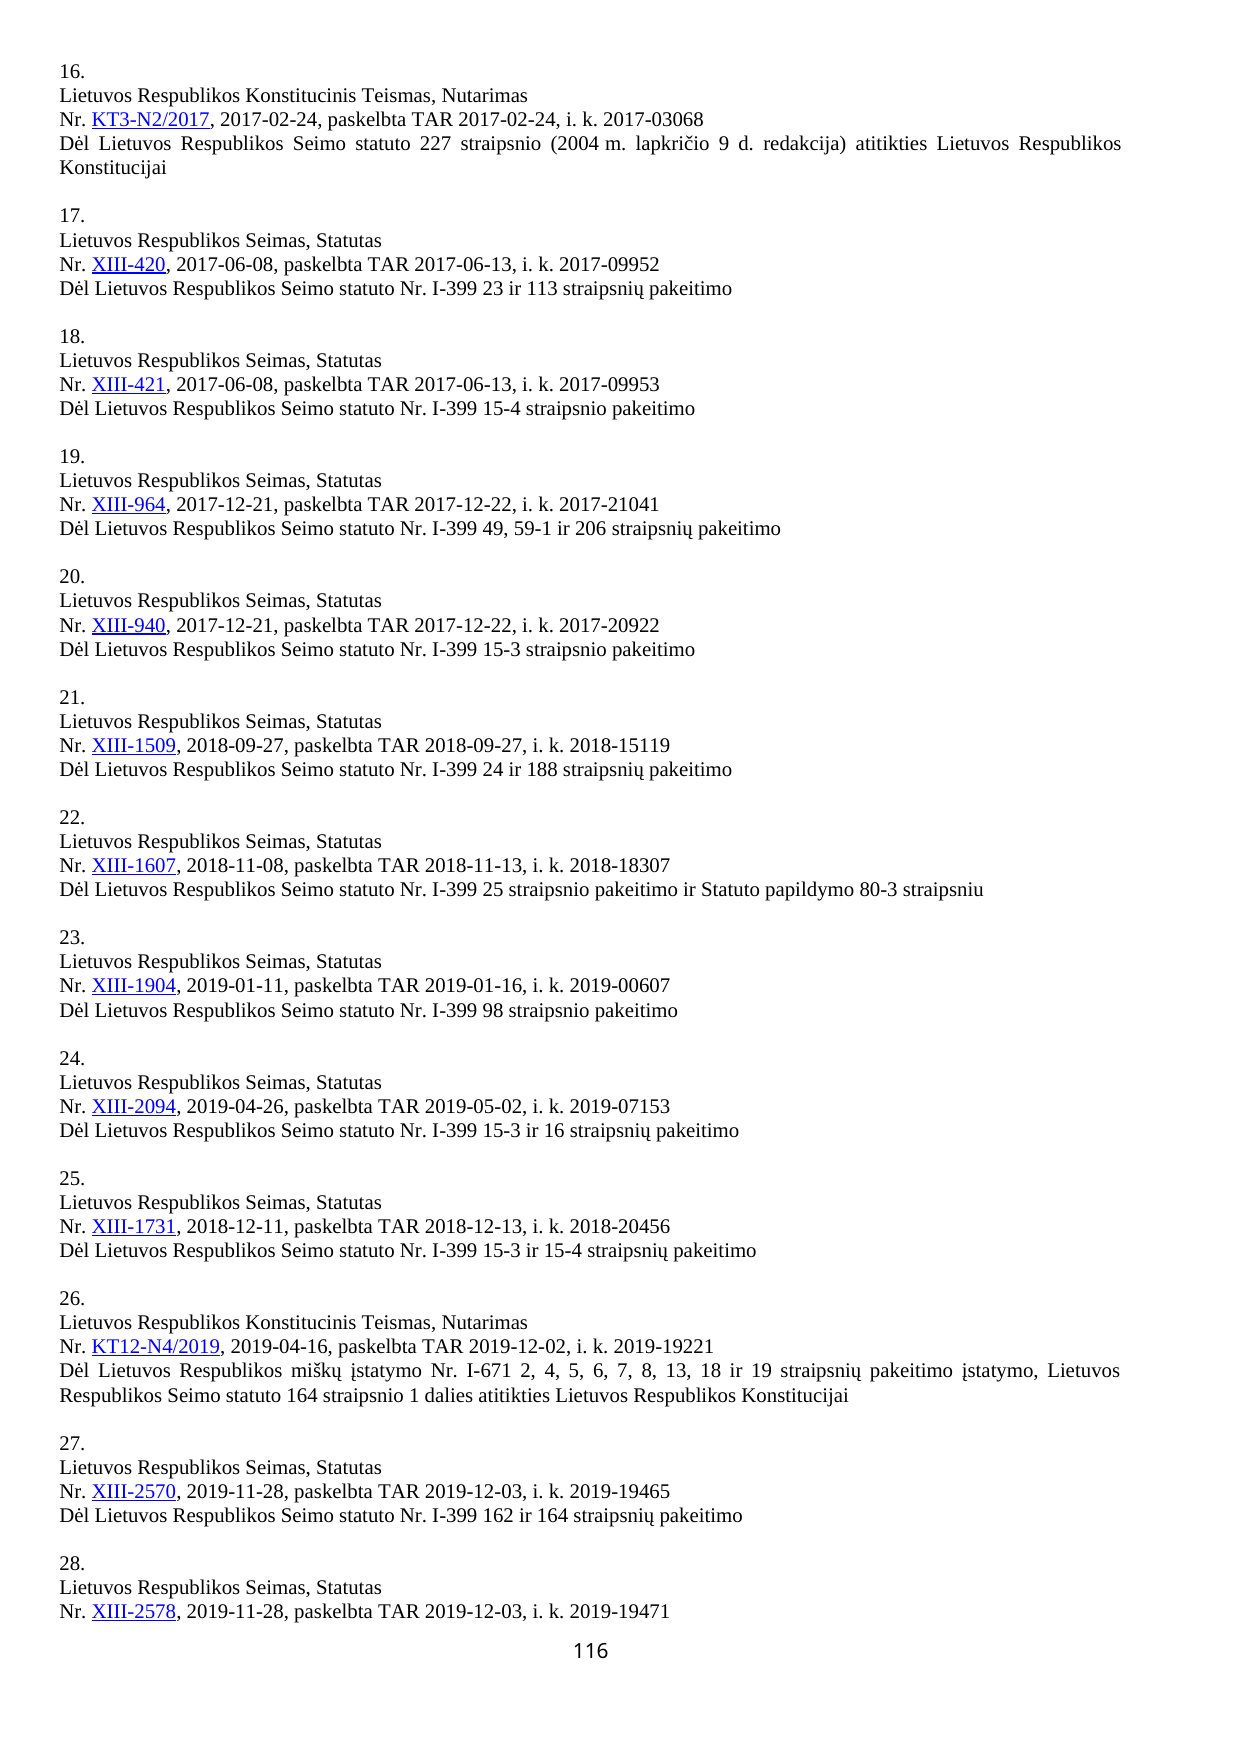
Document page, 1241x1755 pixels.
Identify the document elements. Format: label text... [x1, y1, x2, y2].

text Dėl Lietuvos Respublikos Seimo statuto Nr. I-399 49, 59-1 ir 206 straipsnių pakeitimo [59, 516, 1122, 540]
text Nr. KT12-N4/2019, 2019-04-16, paskelbta TAR 2019-12-02, i. k. 2019-19221 [59, 1334, 1122, 1358]
text Lietuvos Respublikos Seimas, Statutas [59, 588, 1122, 612]
text Dėl Lietuvos Respublikos Seimo statuto Nr. I-399 15-3 ir 16 straipsnių pakeitimo [59, 1118, 1122, 1142]
text Lietuvos Respublikos Konstitucinis Teismas, Nutarimas [59, 83, 1122, 107]
text Lietuvos Respublikos Seimas, Statutas [59, 1190, 1122, 1214]
text Dėl Lietuvos Respublikos Seimo statuto Nr. I-399 15-3 straipsnio pakeitimo [59, 637, 1122, 661]
text Lietuvos Respublikos Seimas, Statutas [59, 1070, 1122, 1094]
text 16. [59, 59, 1122, 83]
text Lietuvos Respublikos Seimas, Statutas [59, 829, 1122, 853]
text Lietuvos Respublikos Seimas, Statutas [59, 468, 1122, 492]
text Dėl Lietuvos Respublikos Seimo statuto Nr. I-399 15-3 ir 15-4 straipsnių pakeitimo [59, 1238, 1122, 1262]
text Lietuvos Respublikos Seimas, Statutas [59, 1575, 1122, 1599]
text Dėl Lietuvos Respublikos Seimo statuto Nr. I-399 24 ir 188 straipsnių pakeitimo [59, 757, 1122, 781]
text 19. [59, 444, 1122, 468]
text 21. [59, 685, 1122, 709]
text Lietuvos Respublikos Konstitucinis Teismas, Nutarimas [59, 1310, 1122, 1334]
text Dėl Lietuvos Respublikos Seimo statuto 227 straipsnio (2004 m. lapkričio 9 d. redakcija) atitikties Lietuvos Respublikos Konstitucijai [59, 131, 1122, 179]
text Lietuvos Respublikos Seimas, Statutas [59, 949, 1122, 973]
text Nr. XIII-421, 2017-06-08, paskelbta TAR 2017-06-13, i. k. 2017-09953 [59, 372, 1122, 396]
text Nr. XIII-2570, 2019-11-28, paskelbta TAR 2019-12-03, i. k. 2019-19465 [59, 1479, 1122, 1503]
text Nr. XIII-2578, 2019-11-28, paskelbta TAR 2019-12-03, i. k. 2019-19471 [59, 1599, 1122, 1623]
text Dėl Lietuvos Respublikos Seimo statuto Nr. I-399 25 straipsnio pakeitimo ir Statuto papildymo 80-3 straipsniu [59, 877, 1122, 901]
text Lietuvos Respublikos Seimas, Statutas [59, 709, 1122, 733]
text Nr. XIII-940, 2017-12-21, paskelbta TAR 2017-12-22, i. k. 2017-20922 [59, 612, 1122, 637]
text 26. [59, 1286, 1122, 1310]
text Nr. XIII-1607, 2018-11-08, paskelbta TAR 2018-11-13, i. k. 2018-18307 [59, 853, 1122, 877]
text Dėl Lietuvos Respublikos Seimo statuto Nr. I-399 23 ir 113 straipsnių pakeitimo [59, 276, 1122, 300]
text 18. [59, 324, 1122, 348]
text Nr. XIII-420, 2017-06-08, paskelbta TAR 2017-06-13, i. k. 2017-09952 [59, 252, 1122, 276]
text 24. [59, 1046, 1122, 1070]
text 27. [59, 1431, 1122, 1455]
text Nr. KT3-N2/2017, 2017-02-24, paskelbta TAR 2017-02-24, i. k. 2017-03068 [59, 107, 1122, 131]
text 20. [59, 564, 1122, 588]
text Dėl Lietuvos Respublikos miškų įstatymo Nr. I-671 2, 4, 5, 6, 7, 8, 13, 18 ir 19 straipsnių pakeitimo įstatymo, Lietuvos Respublikos Seimo statuto 164 straipsnio 1 dalies atitikties Lietuvos Respublikos Konstitucijai [59, 1358, 1122, 1407]
text Lietuvos Respublikos Seimas, Statutas [59, 1455, 1122, 1479]
text 28. [59, 1551, 1122, 1575]
text Lietuvos Respublikos Seimas, Statutas [59, 348, 1122, 372]
text Dėl Lietuvos Respublikos Seimo statuto Nr. I-399 162 ir 164 straipsnių pakeitimo [59, 1503, 1122, 1527]
text Lietuvos Respublikos Seimas, Statutas [59, 227, 1122, 252]
text 22. [59, 805, 1122, 829]
text Nr. XIII-1509, 2018-09-27, paskelbta TAR 2018-09-27, i. k. 2018-15119 [59, 733, 1122, 757]
text Nr. XIII-964, 2017-12-21, paskelbta TAR 2017-12-22, i. k. 2017-21041 [59, 492, 1122, 516]
text 17. [59, 203, 1122, 227]
text Nr. XIII-1731, 2018-12-11, paskelbta TAR 2018-12-13, i. k. 2018-20456 [59, 1214, 1122, 1238]
text 25. [59, 1166, 1122, 1190]
text Nr. XIII-1904, 2019-01-11, paskelbta TAR 2019-01-16, i. k. 2019-00607 [59, 973, 1122, 997]
text Dėl Lietuvos Respublikos Seimo statuto Nr. I-399 98 straipsnio pakeitimo [59, 997, 1122, 1022]
text Nr. XIII-2094, 2019-04-26, paskelbta TAR 2019-05-02, i. k. 2019-07153 [59, 1094, 1122, 1118]
text 23. [59, 925, 1122, 949]
text Dėl Lietuvos Respublikos Seimo statuto Nr. I-399 15-4 straipsnio pakeitimo [59, 396, 1122, 420]
